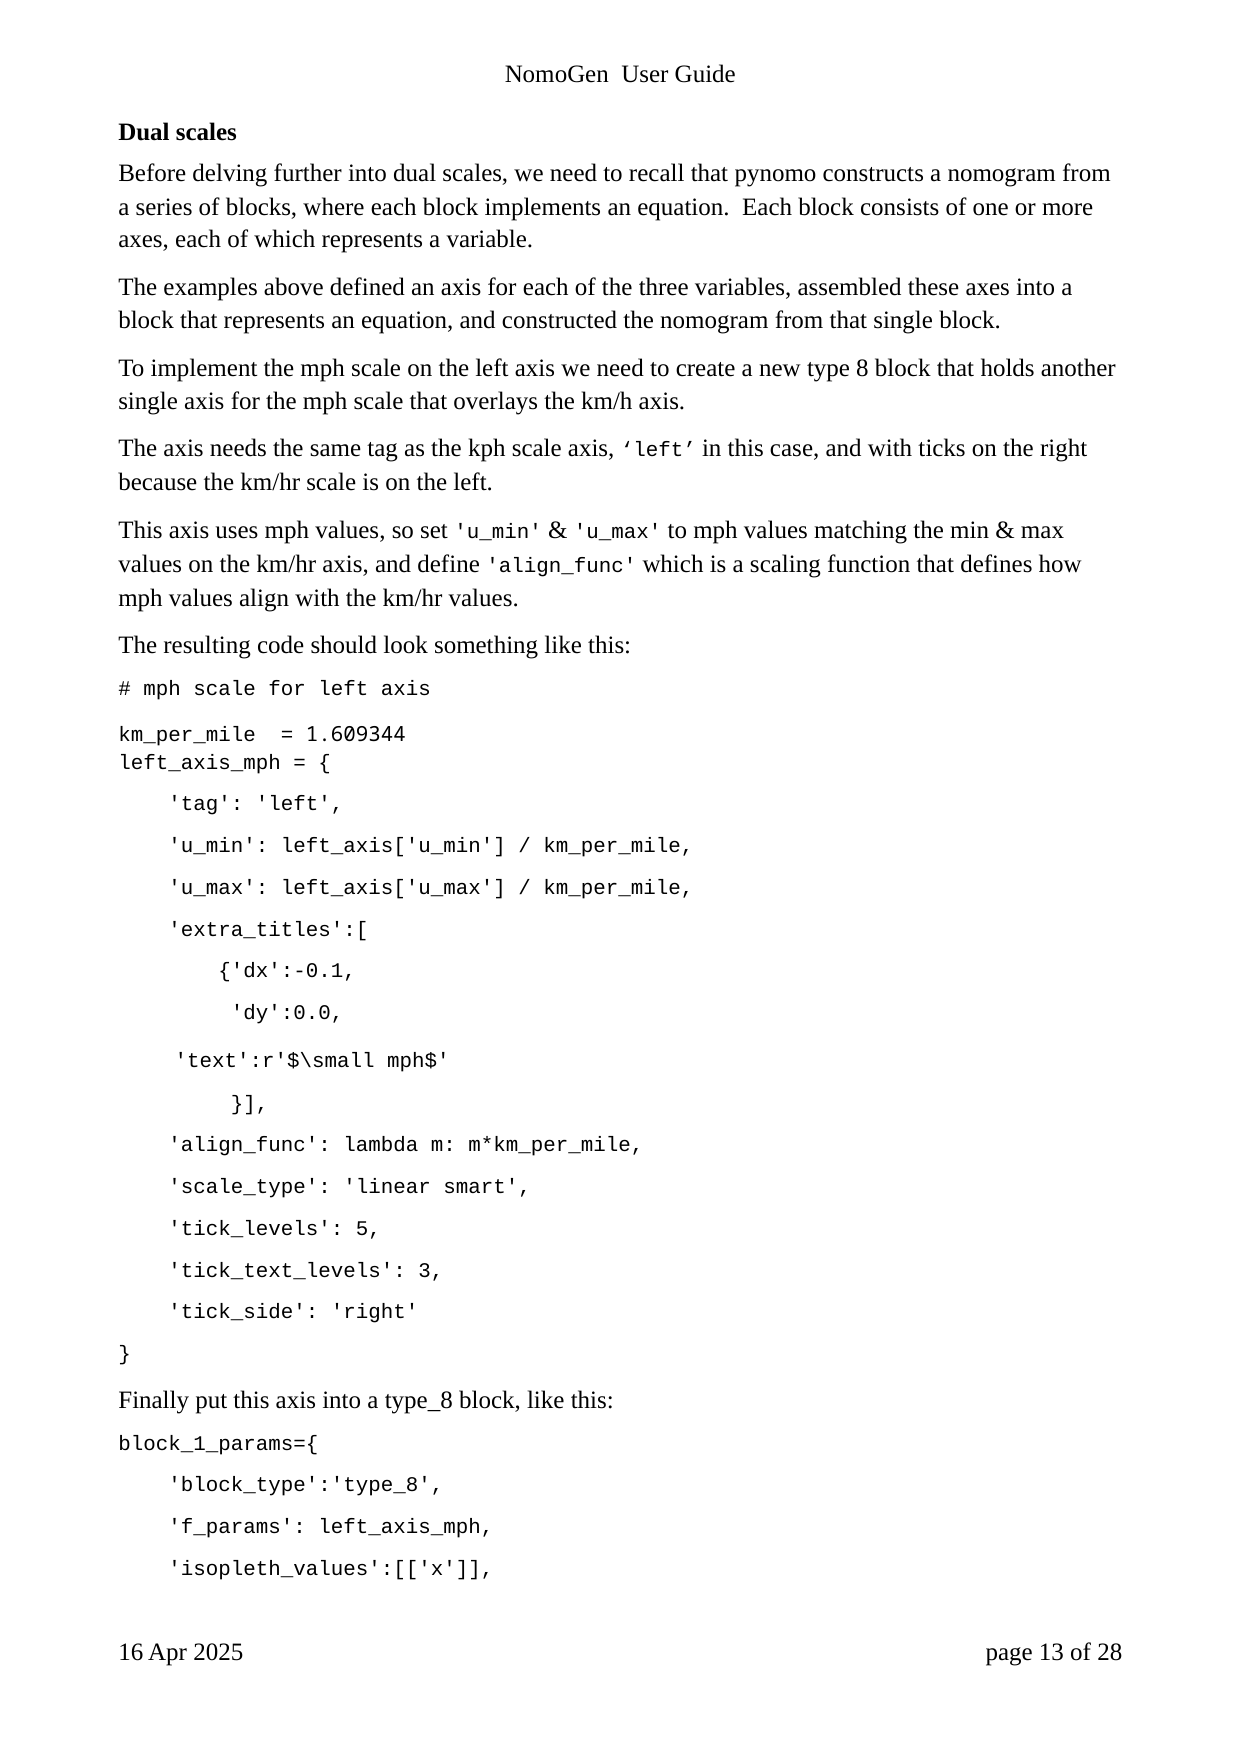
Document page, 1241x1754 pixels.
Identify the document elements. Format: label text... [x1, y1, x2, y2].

text block_1_params={ [118, 1433, 1122, 1456]
text 'u_max': left_axis['u_max'] / km_per_mile, [118, 877, 1122, 901]
text {'dx':-0.1, [118, 961, 1122, 984]
text This axis uses mph values, so set 'u_min' & 'u_max' to mph values matching the min & max values on the km/hr axis, and define 'align_func' which is a scaling function that defines how mph values align with the km/hr values. [118, 515, 1122, 611]
text 'dy':0.0, [118, 1002, 1122, 1026]
text 'scale_type': 'linear smart', [118, 1176, 1122, 1200]
text Finally put this axis into a type_8 block, like this: [118, 1385, 1122, 1414]
text The examples above defined an axis for each of the three variables, assembled these axes into a block that represents an equation, and constructed the nomogram from that single block. [118, 272, 1122, 334]
text 'text':r'$\small mph$' [118, 1044, 1122, 1074]
text 'f_params': left_axis_mph, [118, 1516, 1122, 1540]
text To implement the mph scale on the left axis we need to create a new type 8 block that holds another single axis for the mph scale that overlays the km/h axis. [118, 353, 1122, 414]
text 'align_func': lambda m: m*km_per_mile, [118, 1134, 1122, 1158]
text 'tag': 'left', [118, 793, 1122, 817]
text 'tick_side': 'right' [118, 1301, 1122, 1325]
text 'block_type':'type_8', [118, 1474, 1122, 1498]
text # mph scale for left axis [118, 678, 1122, 701]
text km_per_mile = 1.609344 left_axis_mph = { [118, 719, 1122, 775]
text } [118, 1343, 1122, 1367]
text 'u_min': left_axis['u_min'] / km_per_mile, [118, 835, 1122, 859]
text Before delving further into dual scales, we need to recall that pynomo constructs a nomogram from a series of blocks, where each block implements an equation. Each block consists of one or more axes, each of which represents a variable. [118, 158, 1122, 253]
text 'isopleth_values':[['x']], [118, 1558, 1122, 1582]
text }], [118, 1093, 1122, 1116]
subtitle Dual scales [118, 117, 1122, 146]
text The resulting code should look something like this: [118, 630, 1122, 659]
text 'tick_text_levels': 3, [118, 1260, 1122, 1283]
text 'tick_levels': 5, [118, 1218, 1122, 1242]
text 'extra_titles':[ [118, 919, 1122, 942]
text The axis needs the same tag as the kph scale axis, ‘left’ in this case, and with ticks on the right because the km/hr scale is on the left. [118, 433, 1122, 496]
